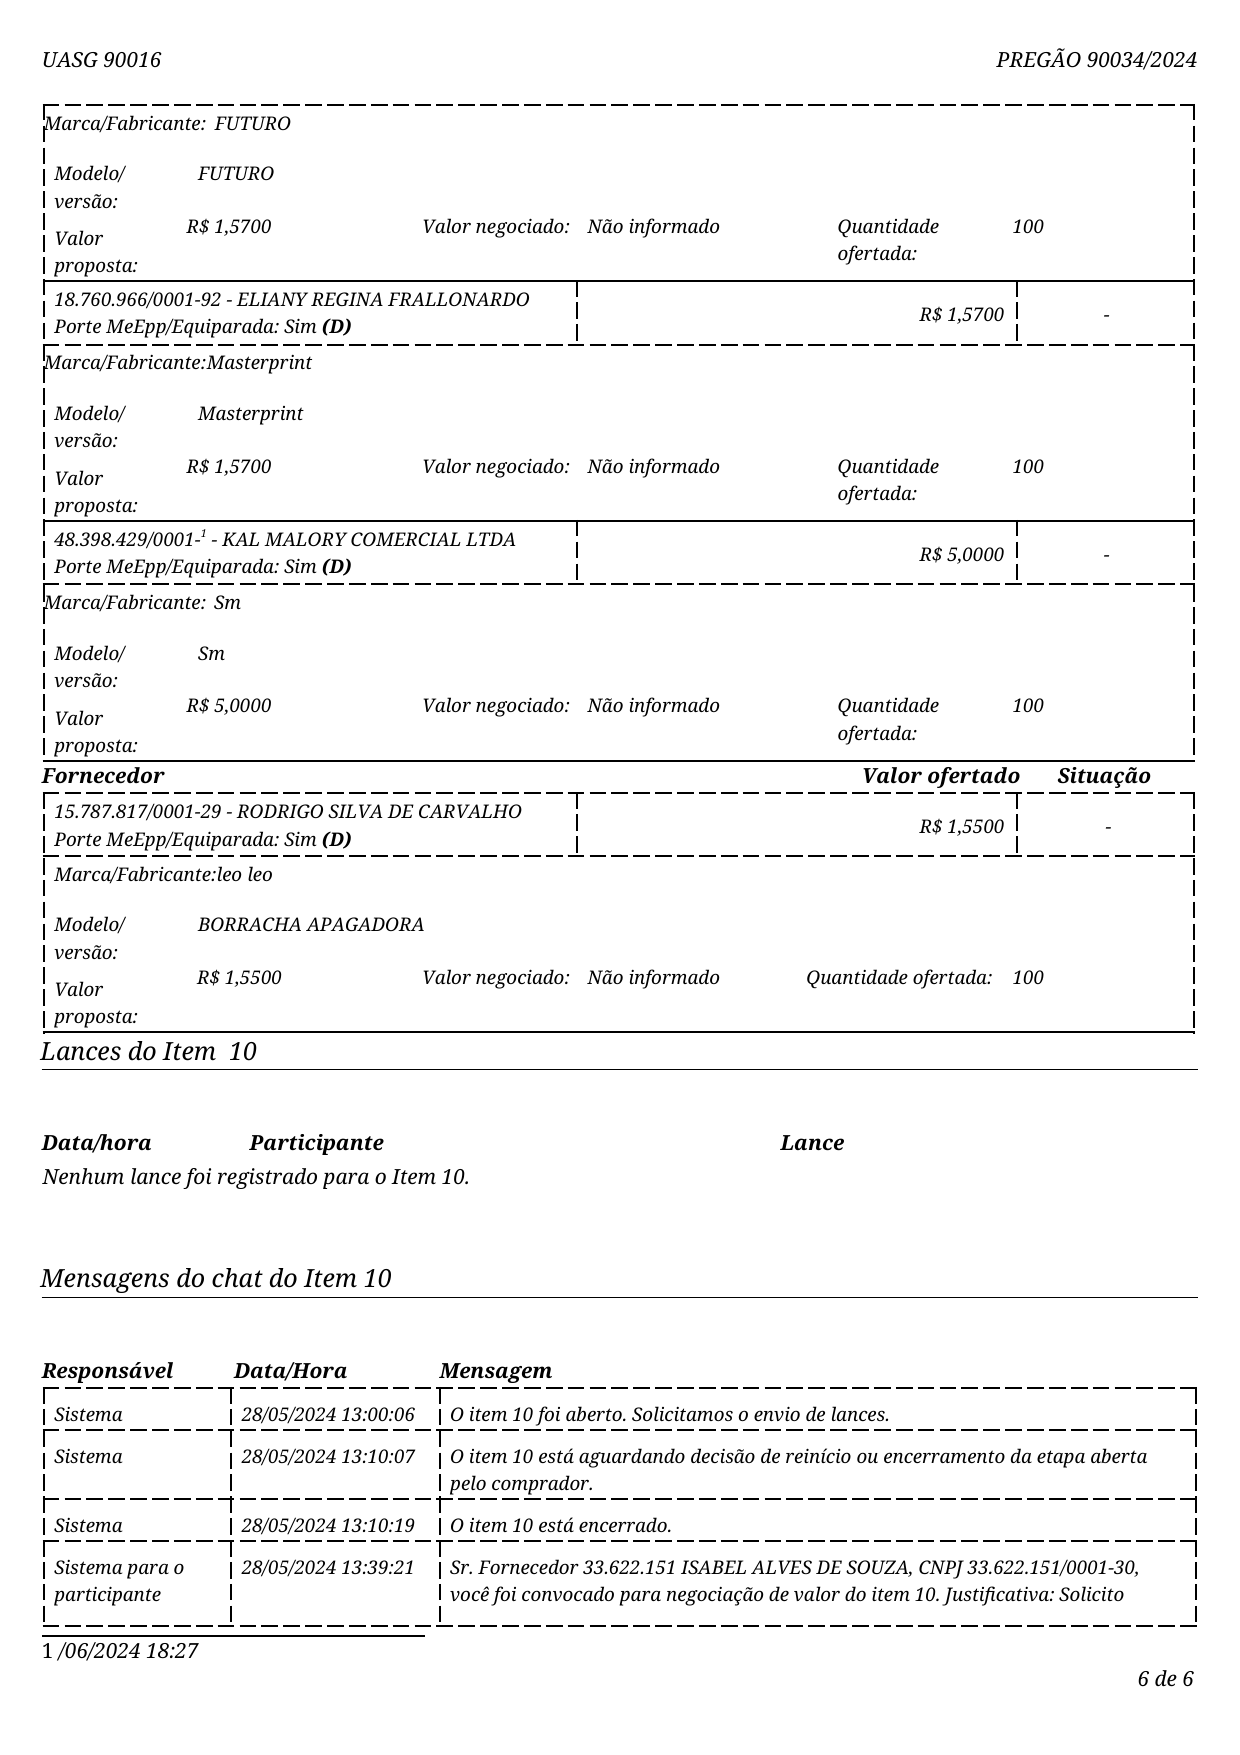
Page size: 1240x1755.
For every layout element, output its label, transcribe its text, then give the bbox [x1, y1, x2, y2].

text Nenhum lance foi registrado para o Item 10. [42, 1162, 1200, 1191]
table_cell FUTURO [186, 156, 577, 207]
table_cell Não informado [577, 207, 837, 280]
table_cell 100 [1002, 958, 1068, 1031]
table_cell 28/05/2024 13:10:07 [231, 1429, 439, 1498]
table_header [577, 792, 787, 855]
table_cell [788, 908, 1068, 958]
table_cell Não informado [577, 686, 837, 759]
table_cell Não informado [577, 447, 837, 520]
table_cell R$ 1,5700 Valor negociado: [186, 207, 577, 280]
table_cell [577, 522, 837, 583]
table_cell Marca/Fabricante: Masterprint [44, 344, 577, 396]
table_cell Sr. Fornecedor 33.622.151 ISABEL ALVES DE SOUZA, CNPJ 33.622.151/0001-30, você foi convocado para negociação de valor do item 10. Justificativa: Solicito [440, 1540, 1196, 1625]
text Data/hora Participante Lance [42, 1128, 1200, 1157]
table_cell O item 10 está aguardando decisão de reinício ou encerramento da etapa aberta pelo comprador. [440, 1429, 1196, 1498]
table_cell Marca/Fabricante: leo leo [44, 855, 577, 907]
table_cell Quantidade ofertada: [788, 958, 1002, 1031]
table_header R$ 1,5500 [788, 792, 1017, 855]
table_cell [838, 636, 1194, 686]
table_cell Modelo/versão: Valor proposta: [44, 396, 186, 520]
table_cell [577, 636, 837, 686]
table_cell [1068, 855, 1194, 907]
table_cell R$ 1,5700 Valor negociado: [186, 447, 577, 520]
table_header - [1068, 792, 1194, 855]
table_cell Masterprint [186, 396, 577, 447]
table_cell [838, 104, 1194, 156]
table_cell [1068, 958, 1194, 1031]
table_cell 100 [1002, 447, 1194, 520]
text Mensagens do chat do Item 10 [40, 1261, 1200, 1295]
table_cell 28/05/2024 13:39:21 [231, 1540, 439, 1625]
table_cell Modelo/versão: Valor proposta: [44, 908, 186, 1031]
table_cell Quantidade ofertada: [838, 207, 1002, 280]
table_cell R$ 5,0000 Valor negociado: [186, 686, 577, 759]
table_cell 18.760.966/0001-92 - ELIANY REGINA FRALLONARDO Porte MeEpp/Equiparada: Sim (D) [44, 282, 577, 343]
table_cell R$ 1,5500 Valor negociado: [186, 958, 577, 1031]
table_cell BORRACHA APAGADORA [186, 908, 577, 958]
table_cell [577, 282, 837, 343]
table_cell Sistema [44, 1498, 231, 1540]
table_cell - [1017, 282, 1194, 343]
table_header 15.787.817/0001-29 - RODRIGO SILVA DE CARVALHO Porte MeEpp/Equiparada: Sim (D) [44, 792, 577, 855]
table_cell [577, 156, 837, 207]
table_cell [577, 104, 837, 156]
text Lances do Item 10 [40, 1033, 1200, 1067]
text Fornecedor Valor ofertado Situação [42, 762, 1200, 790]
table_cell Sm [186, 636, 577, 686]
table_cell [788, 855, 1068, 907]
table_cell [838, 344, 1194, 396]
table_cell [1068, 908, 1194, 958]
table_cell 100 [1002, 686, 1194, 759]
text Responsável Data/Hora Mensagem [42, 1356, 1200, 1384]
table_cell [838, 156, 1194, 207]
table_cell R$ 5,0000 [838, 522, 1017, 583]
table_header 28/05/2024 13:00:06 [231, 1387, 439, 1429]
table_cell [577, 908, 787, 958]
table_header [1017, 792, 1068, 855]
table_cell - [1017, 522, 1194, 583]
table_cell 28/05/2024 13:10:19 [231, 1498, 439, 1540]
table_header Sistema [44, 1387, 231, 1429]
table_cell Quantidade ofertada: [838, 447, 1002, 520]
table_cell Modelo/versão: Valor proposta: [44, 156, 186, 280]
table_cell [577, 583, 837, 636]
table_cell Quantidade ofertada: [838, 686, 1002, 759]
table_cell [838, 396, 1194, 447]
table_cell Marca/Fabricante: FUTURO [44, 104, 577, 156]
table_cell Modelo/versão: Valor proposta: [44, 636, 186, 759]
table_cell Não informado [577, 958, 787, 1031]
table_cell 100 [1002, 207, 1194, 280]
table_header O item 10 foi aberto. Solicitamos o envio de lances. [440, 1387, 1196, 1429]
table_cell [838, 583, 1194, 636]
table_cell Sistema [44, 1429, 231, 1498]
table_cell O item 10 está encerrado. [440, 1498, 1196, 1540]
table_cell Sistema para o participante [44, 1540, 231, 1625]
table_cell [577, 396, 837, 447]
table_cell [577, 344, 837, 396]
table_cell Marca/Fabricante: Sm [44, 583, 577, 636]
table_cell R$ 1,5700 [838, 282, 1017, 343]
table_cell 48.398.429/0001- - KAL MALORY COMERCIAL LTDA Porte MeEpp/Equiparada: Sim (D) [44, 522, 577, 583]
table_cell [577, 855, 787, 907]
